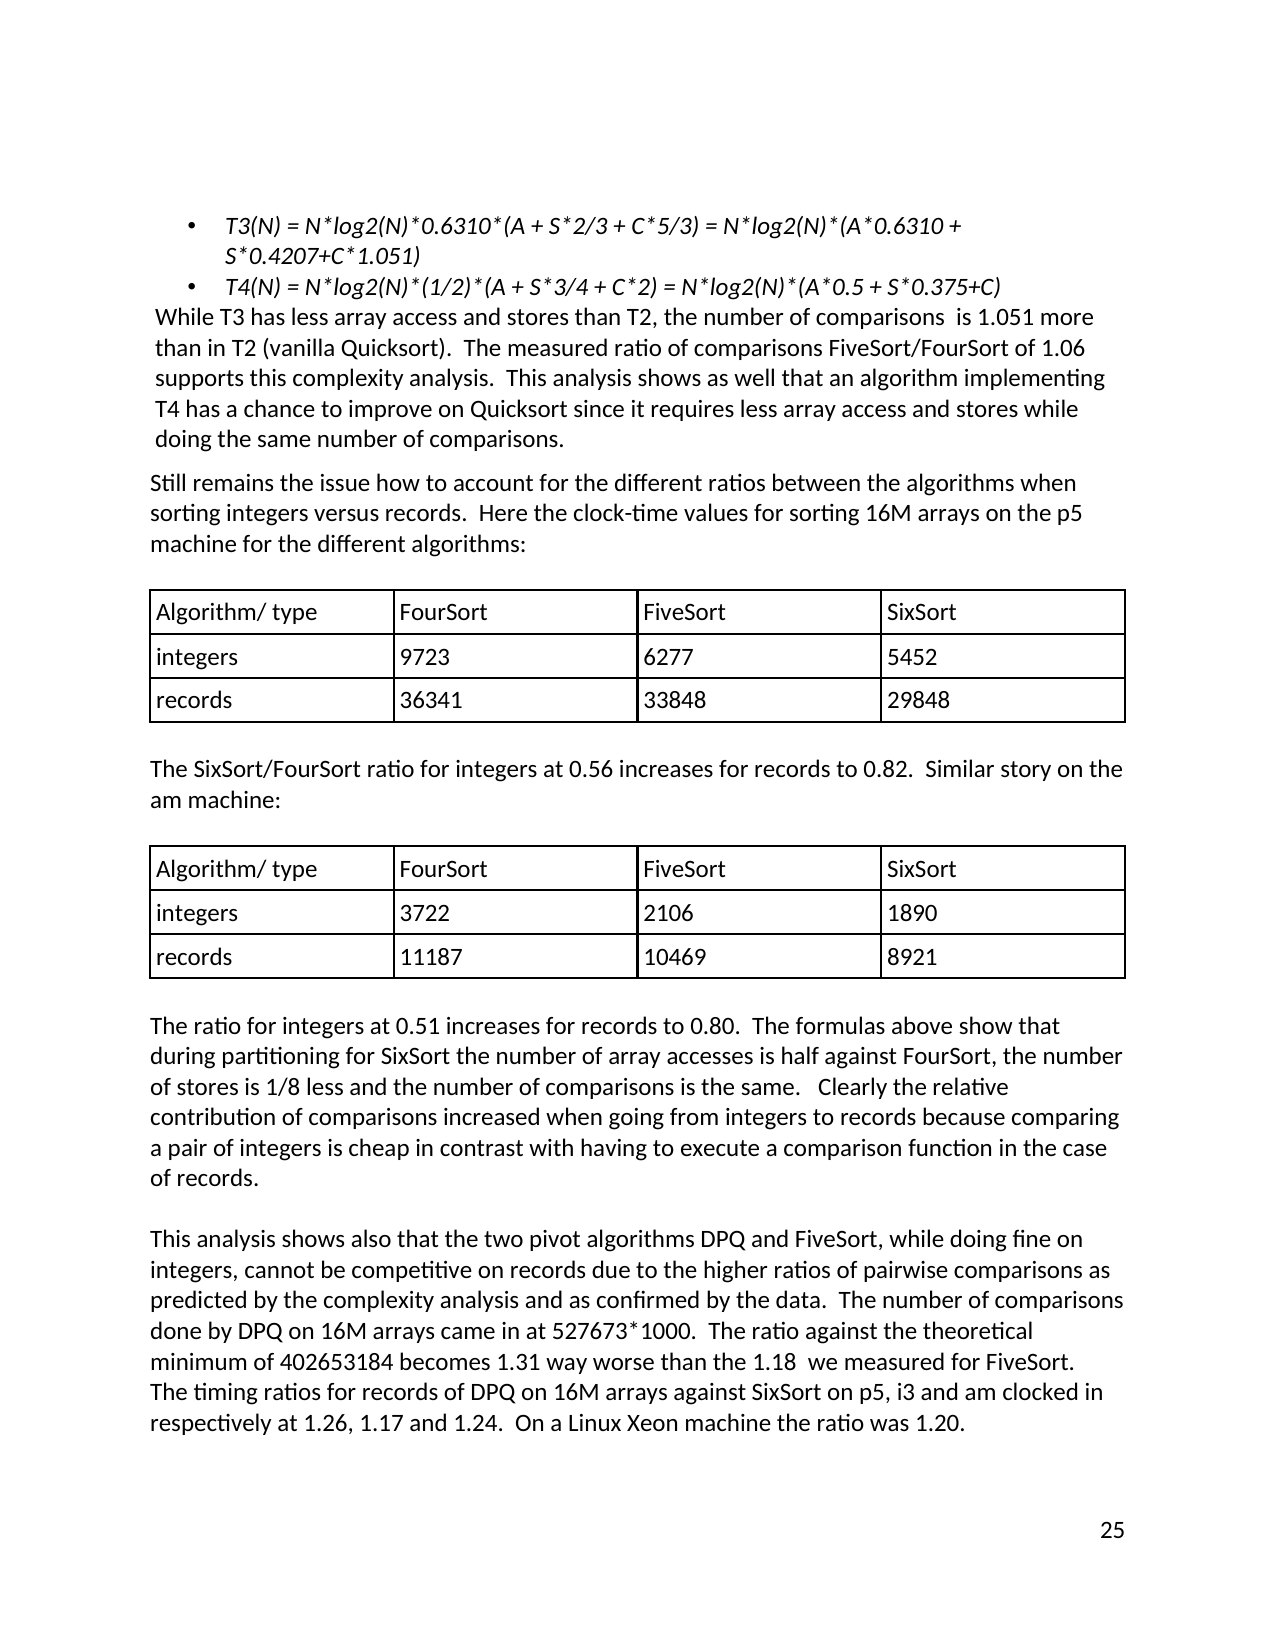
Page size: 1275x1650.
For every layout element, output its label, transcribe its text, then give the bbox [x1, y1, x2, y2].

table_cell 8921 [882, 935, 1124, 977]
table_cell integers [151, 635, 393, 677]
table_cell 9723 [395, 635, 636, 677]
table_header Algorithm/ type [151, 591, 393, 633]
text This analysis shows also that the two pivot algorithms DPQ and FiveSort, while doing fine on integers, cannot be competitive on records due to the higher ratios of pairwise comparisons as predicted by the complexity analysis and as confirmed by the data. The number of comparisons done by DPQ on 16M arrays came in at 527673*1000. The ratio against the theoretical minimum of 402653184 becomes 1.31 way worse than the 1.18 we measured for FiveSort. [150, 1223, 1125, 1376]
table_header Algorithm/ type [151, 847, 393, 889]
table_cell 3722 [395, 891, 636, 933]
text Still remains the issue how to account for the different ratios between the algorithms when sorting integers versus records. Here the clock-time values for sorting 16M arrays on the p5 machine for the different algorithms: [150, 467, 1125, 558]
table_header FiveSort [639, 591, 880, 633]
table_header FourSort [395, 847, 636, 889]
table_header FiveSort [639, 847, 880, 889]
table_cell records [151, 679, 393, 721]
table_cell 10469 [639, 935, 880, 977]
table_cell 2106 [639, 891, 880, 933]
text While T3 has less array access and stores than T2, the number of comparisons is 1.051 more than in T2 (vanilla Quicksort). The measured ratio of comparisons FiveSort/FourSort of 1.06 supports this complexity analysis. This analysis shows as well that an algorithm implementing T4 has a chance to improve on Quicksort since it requires less array access and stores while doing the same number of comparisons. [155, 302, 1125, 454]
table_cell integers [151, 891, 393, 933]
table_cell 1890 [882, 891, 1124, 933]
list T3(N) = N*log2(N)*0.6310*(A + S*2/3 + C*5/3) = N*log2(N)*(A*0.6310 + S*0.4207+C*1.051) [187, 210, 1125, 271]
table_header SixSort [882, 847, 1124, 889]
table_cell 6277 [639, 635, 880, 677]
table_cell 11187 [395, 935, 636, 977]
table_cell 33848 [639, 679, 880, 721]
table_cell 5452 [882, 635, 1124, 677]
table_header SixSort [882, 591, 1124, 633]
list T4(N) = N*log2(N)*(1/2)*(A + S*3/4 + C*2) = N*log2(N)*(A*0.5 + S*0.375+C) [187, 271, 1125, 302]
text The ratio for integers at 0.51 increases for records to 0.80. The formulas above show that during partitioning for SixSort the number of array accesses is half against FourSort, the number of stores is 1/8 less and the number of comparisons is the same. Clearly the relative contribution of comparisons increased when going from integers to records because comparing a pair of integers is cheap in contrast with having to execute a comparison function in the case of records. [150, 1010, 1125, 1193]
text The SixSort/FourSort ratio for integers at 0.56 increases for records to 0.82. Similar story on the am machine: [150, 753, 1125, 814]
text The timing ratios for records of DPQ on 16M arrays against SixSort on p5, i3 and am clocked in respectively at 1.26, 1.17 and 1.24. On a Linux Xeon machine the ratio was 1.20. [150, 1376, 1125, 1437]
table_cell 29848 [882, 679, 1124, 721]
table_cell records [151, 935, 393, 977]
table_header FourSort [395, 591, 636, 633]
table_cell 36341 [395, 679, 636, 721]
